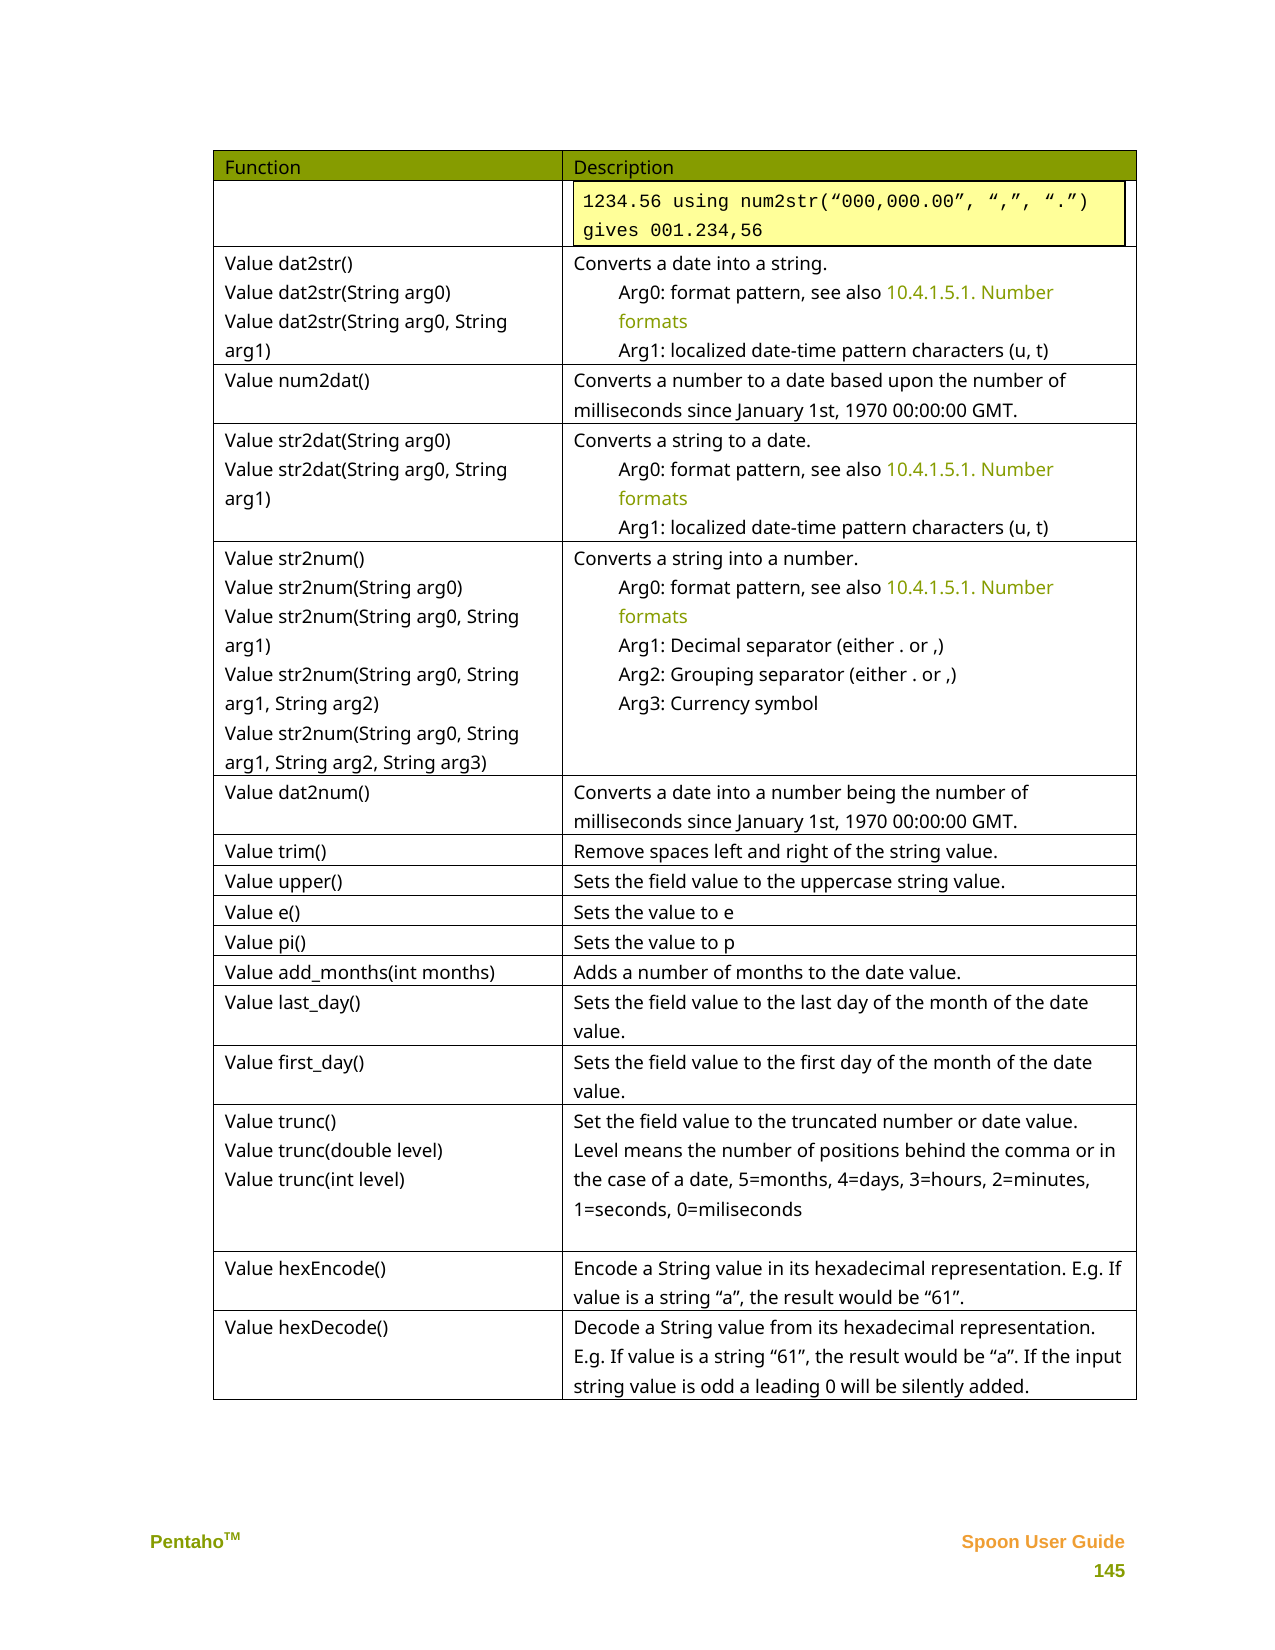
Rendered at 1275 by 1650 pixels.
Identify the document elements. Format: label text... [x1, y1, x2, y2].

table_cell Value trunc() Value trunc(double level) Value trunc(int level) [214, 1105, 562, 1251]
table_cell Set the field value to the truncated number or date value. Level means the number of positions behind the comma or in the case of a date, 5=months, 4=days, 3=hours, 2=minutes, 1=seconds, 0=miliseconds [563, 1105, 1136, 1251]
table_cell Sets the field value to the last day of the month of the date value. [563, 986, 1136, 1045]
table_cell Value last_day() [214, 986, 562, 1045]
table_cell Remove spaces left and right of the string value. [563, 835, 1136, 864]
table_cell Value num2dat() [214, 365, 562, 423]
table_cell Sets the value to p [563, 926, 1136, 955]
table_cell Value dat2num() [214, 776, 562, 834]
table_cell Value first_day() [214, 1046, 562, 1104]
table_cell Decode a String value from its hexadecimal representation. E.g. If value is a string “61”, the result would be “a”. If the input string value is odd a leading 0 will be silently added. [563, 1311, 1136, 1399]
table_cell [214, 181, 562, 246]
table_cell Value dat2str() Value dat2str(String arg0) Value dat2str(String arg0, String arg1) [214, 247, 562, 363]
table_cell Adds a number of months to the date value. [563, 956, 1136, 985]
table_cell Value hexEncode() [214, 1252, 562, 1310]
table_header Description [563, 151, 1136, 180]
table_cell Converts a date into a number being the number of milliseconds since January 1st, 1970 00:00:00 GMT. [563, 776, 1136, 834]
table_cell Value str2num() Value str2num(String arg0) Value str2num(String arg0, String arg1) Value str2num(String arg0, String arg1, String arg2) Value str2num(String arg0, String arg1, String arg2, String arg3) [214, 542, 562, 775]
table_cell Sets the field value to the uppercase string value. [563, 866, 1136, 895]
table_cell Converts a string to a date. Arg0: format pattern, see also 10.4.1.5.1. Number formats Arg1: localized date-time pattern characters (u, t) [563, 424, 1136, 541]
table_cell Value hexDecode() [214, 1311, 562, 1399]
table_cell Sets the field value to the first day of the month of the date value. [563, 1046, 1136, 1104]
table_cell Converts a date into a string. Arg0: format pattern, see also 10.4.1.5.1. Number formats Arg1: localized date-time pattern characters (u, t) [563, 247, 1136, 363]
table_cell Value upper() [214, 866, 562, 895]
table_cell Encode a String value in its hexadecimal representation. E.g. If value is a string “a”, the result would be “61”. [563, 1252, 1136, 1310]
table_cell Value str2dat(String arg0) Value str2dat(String arg0, String arg1) [214, 424, 562, 541]
table_header Function [214, 151, 562, 180]
table_cell Converts a string into a number. Arg0: format pattern, see also 10.4.1.5.1. Number formats Arg1: Decimal separator (either . or ,) Arg2: Grouping separator (either . or ,) Arg3: Currency symbol [563, 542, 1136, 775]
table_cell Value trim() [214, 835, 562, 864]
table_cell Converts a number to a date based upon the number of milliseconds since January 1st, 1970 00:00:00 GMT. [563, 365, 1136, 423]
table_cell Sets the value to e [563, 896, 1136, 925]
table_cell Value add_months(int months) [214, 956, 562, 985]
table_cell Value e() [214, 896, 562, 925]
table_cell Value pi() [214, 926, 562, 955]
